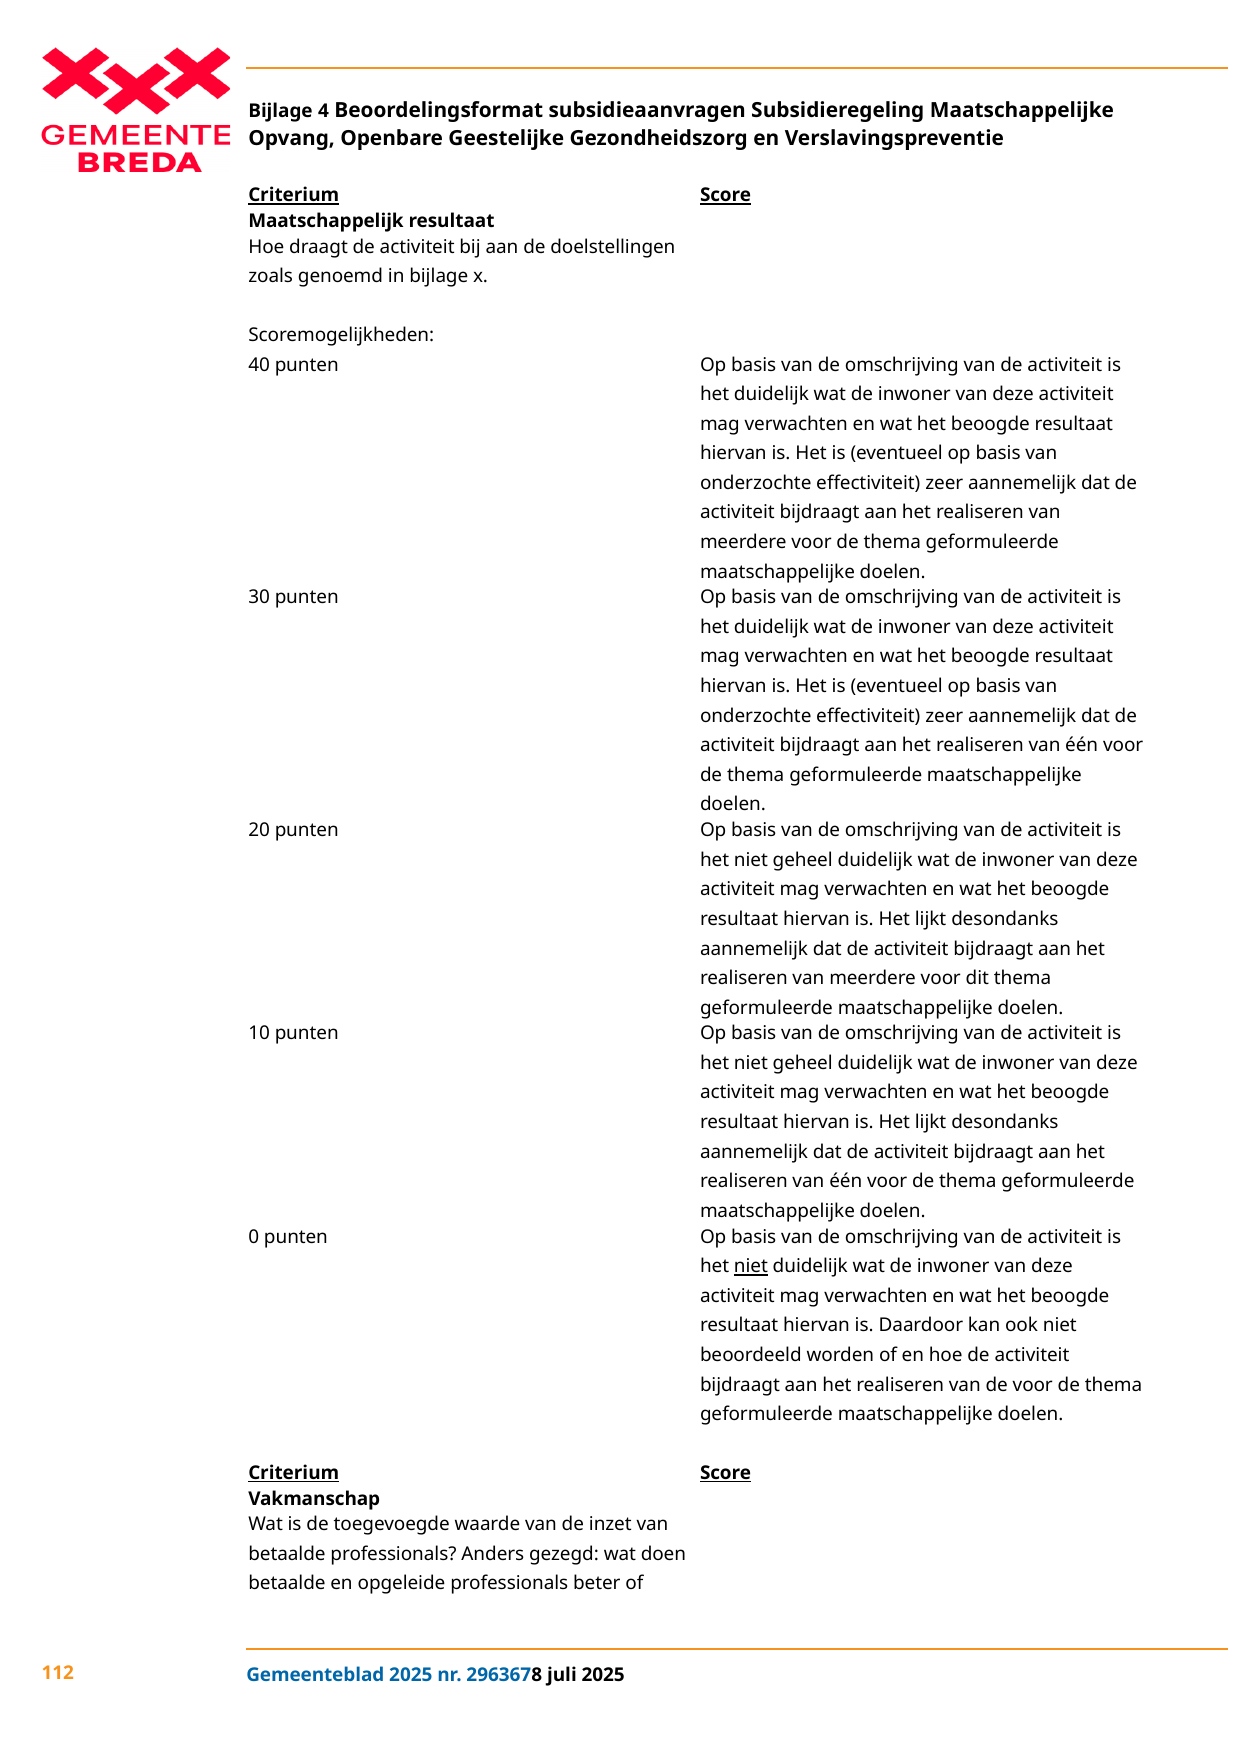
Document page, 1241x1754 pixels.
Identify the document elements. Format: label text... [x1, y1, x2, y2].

table_cell Maatschappelijk resultaat [248, 207, 700, 233]
table_cell Op basis van de omschrijving van de activiteit is het niet geheel duidelijk wat de inwoner van deze activiteit mag verwachten en wat het beoogde resultaat hiervan is. Het lijkt desondanks aannemelijk dat de activiteit bijdraagt aan het realiseren van één voor de thema geformuleerde maatschappelijke doelen. [700, 1020, 1152, 1223]
table_header Score [700, 181, 1152, 207]
table_cell 20 punten [248, 816, 700, 1019]
table_header Score [700, 1459, 1152, 1485]
table_cell [700, 1485, 1152, 1510]
text Bijlage 4 Beoordelingsformat subsidieaanvragen Subsidieregeling Maatschappelijke Opvang, Openbare Geestelijke Gezondheidszorg en Verslavingspreventie [248, 95, 1152, 152]
table_header 40 punten [248, 351, 700, 583]
table_cell Wat is de toegevoegde waarde van de inzet van betaalde professionals? Anders gezegd: wat doen betaalde en opgeleide professionals beter of [248, 1510, 700, 1595]
table_cell Vakmanschap [248, 1485, 700, 1510]
table_header Criterium [248, 1459, 700, 1485]
table_header Op basis van de omschrijving van de activiteit is het duidelijk wat de inwoner van deze activiteit mag verwachten en wat het beoogde resultaat hiervan is. Het is (eventueel op basis van onderzochte effectiviteit) zeer aannemelijk dat de activiteit bijdraagt aan het realiseren van meerdere voor de thema geformuleerde maatschappelijke doelen. [700, 351, 1152, 583]
table_cell [700, 207, 1152, 233]
text Scoremogelijkheden: [248, 321, 1152, 347]
table_header Criterium [248, 181, 700, 207]
table_cell Op basis van de omschrijving van de activiteit is het niet geheel duidelijk wat de inwoner van deze activiteit mag verwachten en wat het beoogde resultaat hiervan is. Het lijkt desondanks aannemelijk dat de activiteit bijdraagt aan het realiseren van meerdere voor dit thema geformuleerde maatschappelijke doelen. [700, 816, 1152, 1019]
table_cell 0 punten [248, 1223, 700, 1426]
table_cell 30 punten [248, 584, 700, 816]
table_cell 10 punten [248, 1020, 700, 1223]
table_cell Op basis van de omschrijving van de activiteit is het duidelijk wat de inwoner van deze activiteit mag verwachten en wat het beoogde resultaat hiervan is. Het is (eventueel op basis van onderzochte effectiviteit) zeer aannemelijk dat de activiteit bijdraagt aan het realiseren van één voor de thema geformuleerde maatschappelijke doelen. [700, 584, 1152, 816]
table_cell [700, 1510, 1152, 1595]
table_cell Op basis van de omschrijving van de activiteit is het niet duidelijk wat de inwoner van deze activiteit mag verwachten en wat het beoogde resultaat hiervan is. Daardoor kan ook niet beoordeeld worden of en hoe de activiteit bijdraagt aan het realiseren van de voor de thema geformuleerde maatschappelijke doelen. [700, 1223, 1152, 1426]
table_cell [700, 233, 1152, 288]
picture [41, 47, 231, 172]
table_cell Hoe draagt de activiteit bij aan de doelstellingen zoals genoemd in bijlage x. [248, 233, 700, 288]
